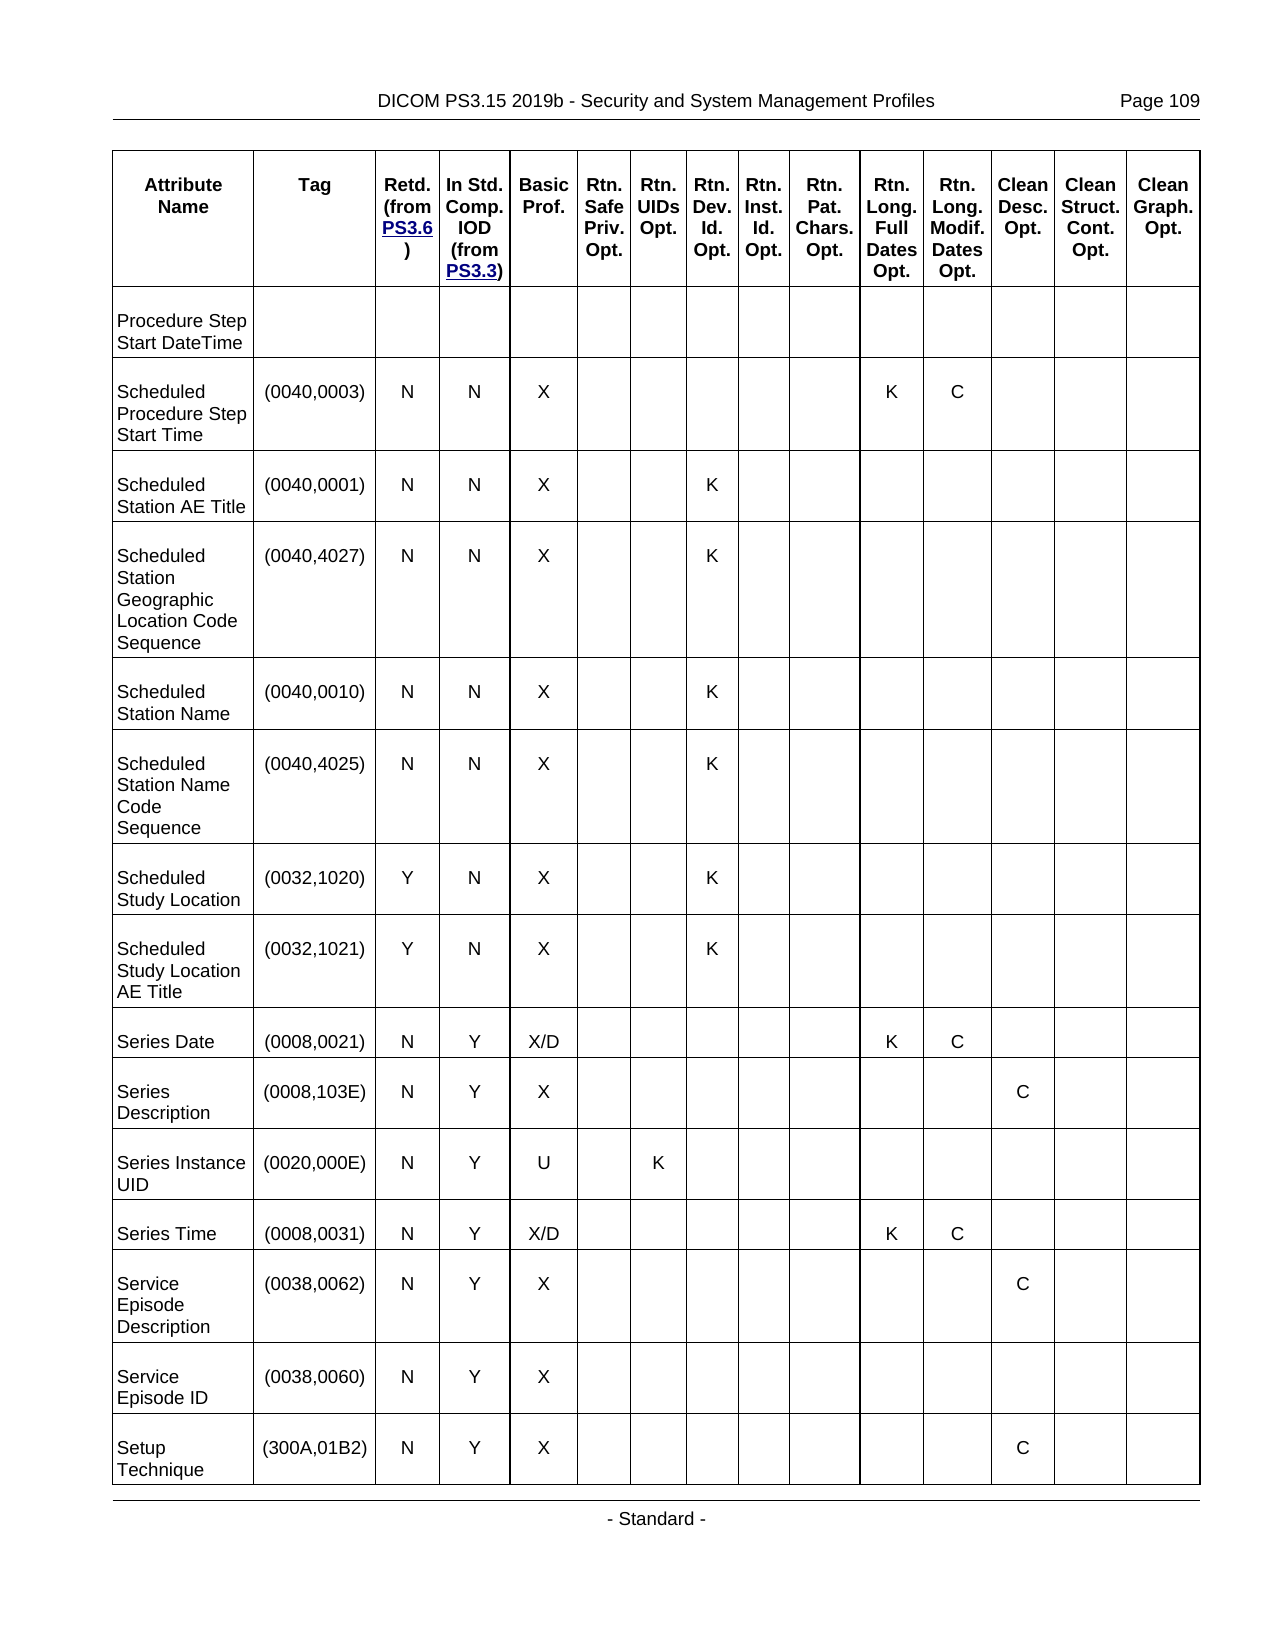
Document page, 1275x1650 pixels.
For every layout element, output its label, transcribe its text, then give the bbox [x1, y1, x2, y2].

table_cell [631, 1414, 686, 1484]
table_cell [1127, 358, 1199, 450]
table_cell [578, 1343, 630, 1413]
table_cell [1055, 1058, 1126, 1128]
table_header Attribute Name [113, 151, 253, 286]
table_cell [578, 287, 630, 357]
table_cell X [511, 451, 577, 521]
table_cell [992, 844, 1054, 914]
table_cell [631, 451, 686, 521]
table_cell [1127, 1343, 1199, 1413]
table_cell [511, 287, 577, 357]
table_cell [1127, 287, 1199, 357]
table_cell [790, 1343, 859, 1413]
table_cell [578, 844, 630, 914]
table_cell [992, 1008, 1054, 1057]
table_cell K [861, 358, 923, 450]
table_cell [992, 451, 1054, 521]
table_cell [687, 358, 738, 450]
table_cell Setup Technique [113, 1414, 253, 1484]
table_cell [631, 1200, 686, 1249]
table_header Basic Prof. [511, 151, 577, 286]
table_header In Std. Comp. IOD (from PS3.3) [440, 151, 509, 286]
table_cell K [687, 522, 738, 657]
table_cell [790, 844, 859, 914]
table_cell [631, 287, 686, 357]
table_cell [924, 287, 991, 357]
table_cell [739, 1200, 789, 1249]
table_cell N [440, 522, 509, 657]
table_cell (300A,01B2) [254, 1414, 375, 1484]
table_cell [687, 1129, 738, 1199]
table_cell K [687, 915, 738, 1007]
table_cell [739, 1058, 789, 1128]
table_header Tag [254, 151, 375, 286]
table_cell X [511, 1058, 577, 1128]
table_header Rtn. Inst. Id. Opt. [739, 151, 789, 286]
table_cell N [376, 1200, 439, 1249]
table_cell [992, 915, 1054, 1007]
table_cell [578, 451, 630, 521]
table_cell [992, 522, 1054, 657]
table_cell Procedure Step Start DateTime [113, 287, 253, 357]
table_cell [861, 522, 923, 657]
table_cell [1127, 451, 1199, 521]
table_header Rtn. Long. Full Dates Opt. [861, 151, 923, 286]
table_cell Scheduled Station AE Title [113, 451, 253, 521]
table_cell N [440, 358, 509, 450]
table_cell [790, 1200, 859, 1249]
table_header Clean Desc. Opt. [992, 151, 1054, 286]
table_cell [924, 1343, 991, 1413]
table_cell [1127, 915, 1199, 1007]
table_cell [578, 358, 630, 450]
table_cell Y [376, 915, 439, 1007]
table_cell (0040,0010) [254, 658, 375, 728]
table_header Rtn. Pat. Chars. Opt. [790, 151, 859, 286]
table_cell [790, 1008, 859, 1057]
table_cell (0032,1020) [254, 844, 375, 914]
table_cell [924, 1414, 991, 1484]
table_cell [790, 451, 859, 521]
table_cell [578, 730, 630, 843]
table_cell [578, 1008, 630, 1057]
table_cell [1055, 522, 1126, 657]
table_cell N [440, 658, 509, 728]
table_cell C [924, 1008, 991, 1057]
table_cell [924, 522, 991, 657]
table_cell Y [440, 1200, 509, 1249]
table_cell X [511, 915, 577, 1007]
table_cell N [376, 1058, 439, 1128]
table_cell K [861, 1200, 923, 1249]
table_cell [790, 1129, 859, 1199]
table_cell [739, 1129, 789, 1199]
table_cell Series Description [113, 1058, 253, 1128]
table_cell Service Episode ID [113, 1343, 253, 1413]
table_cell [1055, 730, 1126, 843]
table_cell Y [440, 1129, 509, 1199]
table_cell [924, 451, 991, 521]
table_cell (0008,103E) [254, 1058, 375, 1128]
table_cell K [687, 844, 738, 914]
table_cell [1055, 658, 1126, 728]
table_cell X [511, 658, 577, 728]
table_cell [739, 287, 789, 357]
table_cell [790, 522, 859, 657]
table_cell [631, 522, 686, 657]
table_cell [631, 844, 686, 914]
table_cell [739, 1343, 789, 1413]
table_cell [631, 658, 686, 728]
table_cell N [440, 844, 509, 914]
table_cell [790, 1058, 859, 1128]
table_cell N [440, 451, 509, 521]
table_cell [924, 844, 991, 914]
table_cell K [687, 730, 738, 843]
table_cell (0040,4027) [254, 522, 375, 657]
table_cell [861, 1129, 923, 1199]
table_cell Series Time [113, 1200, 253, 1249]
table_cell [1055, 358, 1126, 450]
table_cell [1055, 1414, 1126, 1484]
table_cell [376, 287, 439, 357]
table_cell X [511, 1414, 577, 1484]
table_cell [861, 1343, 923, 1413]
table_cell [739, 844, 789, 914]
table_cell [1127, 1008, 1199, 1057]
table_cell [790, 358, 859, 450]
table_cell [631, 1008, 686, 1057]
table_cell [631, 1343, 686, 1413]
table_cell (0020,000E) [254, 1129, 375, 1199]
table_header Rtn. Dev. Id. Opt. [687, 151, 738, 286]
table_cell K [687, 658, 738, 728]
table_cell [861, 658, 923, 728]
table_cell [739, 358, 789, 450]
table_cell [861, 1250, 923, 1342]
table_cell [861, 287, 923, 357]
table_cell [1055, 1250, 1126, 1342]
table_cell [790, 915, 859, 1007]
table_cell N [376, 1008, 439, 1057]
table_cell Scheduled Study Location AE Title [113, 915, 253, 1007]
table_header Rtn. UIDs Opt. [631, 151, 686, 286]
table_cell (0008,0031) [254, 1200, 375, 1249]
table_cell [1127, 1414, 1199, 1484]
table_cell [790, 730, 859, 843]
table_cell [578, 522, 630, 657]
table_cell [1127, 1250, 1199, 1342]
table_cell (0038,0062) [254, 1250, 375, 1342]
table_cell N [376, 1129, 439, 1199]
table_cell Scheduled Procedure Step Start Time [113, 358, 253, 450]
table_cell [861, 1414, 923, 1484]
table_header Rtn. Long. Modif. Dates Opt. [924, 151, 991, 286]
table_cell [1055, 915, 1126, 1007]
table_cell [631, 730, 686, 843]
table_cell [578, 1058, 630, 1128]
table_cell Series Instance UID [113, 1129, 253, 1199]
table_cell X [511, 1343, 577, 1413]
table_cell [1055, 451, 1126, 521]
table_cell [1055, 1008, 1126, 1057]
table_cell (0008,0021) [254, 1008, 375, 1057]
table_header Retd. (from PS3.6) [376, 151, 439, 286]
table_cell X/D [511, 1008, 577, 1057]
table_cell [924, 1250, 991, 1342]
table_cell X [511, 1250, 577, 1342]
table_cell [992, 1343, 1054, 1413]
table_cell Y [376, 844, 439, 914]
table_cell Scheduled Study Location [113, 844, 253, 914]
table_cell [992, 1129, 1054, 1199]
table_cell [1127, 844, 1199, 914]
table_cell (0032,1021) [254, 915, 375, 1007]
table_cell [1127, 1200, 1199, 1249]
table_cell [790, 658, 859, 728]
table_cell N [440, 915, 509, 1007]
table_cell [1055, 287, 1126, 357]
table_cell N [376, 451, 439, 521]
table_cell [739, 730, 789, 843]
table_cell [739, 915, 789, 1007]
table_cell [861, 915, 923, 1007]
table_cell [924, 1129, 991, 1199]
table_cell X [511, 730, 577, 843]
table_header Rtn. Safe Priv. Opt. [578, 151, 630, 286]
table_cell (0040,0003) [254, 358, 375, 450]
table_cell [924, 658, 991, 728]
table_cell C [924, 1200, 991, 1249]
table_cell [687, 1414, 738, 1484]
table_cell [631, 1058, 686, 1128]
table_header Clean Struct. Cont. Opt. [1055, 151, 1126, 286]
table_cell [631, 358, 686, 450]
table_cell [861, 730, 923, 843]
table_cell C [924, 358, 991, 450]
table_cell [790, 287, 859, 357]
table_cell [1055, 1343, 1126, 1413]
table_cell Y [440, 1058, 509, 1128]
table_cell Scheduled Station Name [113, 658, 253, 728]
table_cell N [376, 522, 439, 657]
table_cell [1055, 844, 1126, 914]
table_cell N [376, 1414, 439, 1484]
table_cell [739, 658, 789, 728]
table_cell [992, 730, 1054, 843]
table_cell [578, 1200, 630, 1249]
table_cell [924, 730, 991, 843]
table_cell X [511, 358, 577, 450]
table_cell [1127, 1129, 1199, 1199]
table_cell [687, 1343, 738, 1413]
table_cell [790, 1414, 859, 1484]
table_cell N [440, 730, 509, 843]
table_cell N [376, 1343, 439, 1413]
table_cell [1055, 1129, 1126, 1199]
table_cell [739, 1008, 789, 1057]
table_cell Scheduled Station Name Code Sequence [113, 730, 253, 843]
table_cell [254, 287, 375, 357]
table_cell [687, 1200, 738, 1249]
table_cell [992, 658, 1054, 728]
table_cell U [511, 1129, 577, 1199]
table_cell Y [440, 1343, 509, 1413]
table_cell K [687, 451, 738, 521]
table_cell Y [440, 1008, 509, 1057]
table_cell Y [440, 1250, 509, 1342]
table_cell N [376, 1250, 439, 1342]
table_cell [687, 1008, 738, 1057]
table_cell Scheduled Station Geographic Location Code Sequence [113, 522, 253, 657]
table_cell N [376, 658, 439, 728]
table_cell [861, 1058, 923, 1128]
table_cell [992, 1200, 1054, 1249]
table_cell [578, 1414, 630, 1484]
table_cell X [511, 844, 577, 914]
table_cell [739, 522, 789, 657]
table_cell [1127, 1058, 1199, 1128]
table_cell [631, 1250, 686, 1342]
table_cell [578, 1129, 630, 1199]
table_cell [631, 915, 686, 1007]
table_header Clean Graph. Opt. [1127, 151, 1199, 286]
table_cell [739, 451, 789, 521]
table_cell [924, 915, 991, 1007]
table_cell K [861, 1008, 923, 1057]
table_cell [1055, 1200, 1126, 1249]
table_cell [924, 1058, 991, 1128]
table_cell [992, 287, 1054, 357]
table_cell (0040,4025) [254, 730, 375, 843]
table_cell [578, 1250, 630, 1342]
table_cell Service Episode Description [113, 1250, 253, 1342]
table_cell [578, 658, 630, 728]
table_cell C [992, 1414, 1054, 1484]
table_cell (0040,0001) [254, 451, 375, 521]
table_cell [578, 915, 630, 1007]
table_cell [790, 1250, 859, 1342]
table_cell [1127, 522, 1199, 657]
table_cell [1127, 730, 1199, 843]
table_cell [1127, 658, 1199, 728]
table_cell [861, 844, 923, 914]
table_cell [739, 1250, 789, 1342]
table_cell K [631, 1129, 686, 1199]
table_cell (0038,0060) [254, 1343, 375, 1413]
table_cell X/D [511, 1200, 577, 1249]
table_cell Series Date [113, 1008, 253, 1057]
table_cell Y [440, 1414, 509, 1484]
table_cell X [511, 522, 577, 657]
table_cell [992, 358, 1054, 450]
table_cell N [376, 358, 439, 450]
table_cell [739, 1414, 789, 1484]
table_cell [687, 287, 738, 357]
table_cell [687, 1250, 738, 1342]
table_cell C [992, 1250, 1054, 1342]
table_cell [861, 451, 923, 521]
table_cell [687, 1058, 738, 1128]
table_cell [440, 287, 509, 357]
table_cell N [376, 730, 439, 843]
table_cell C [992, 1058, 1054, 1128]
